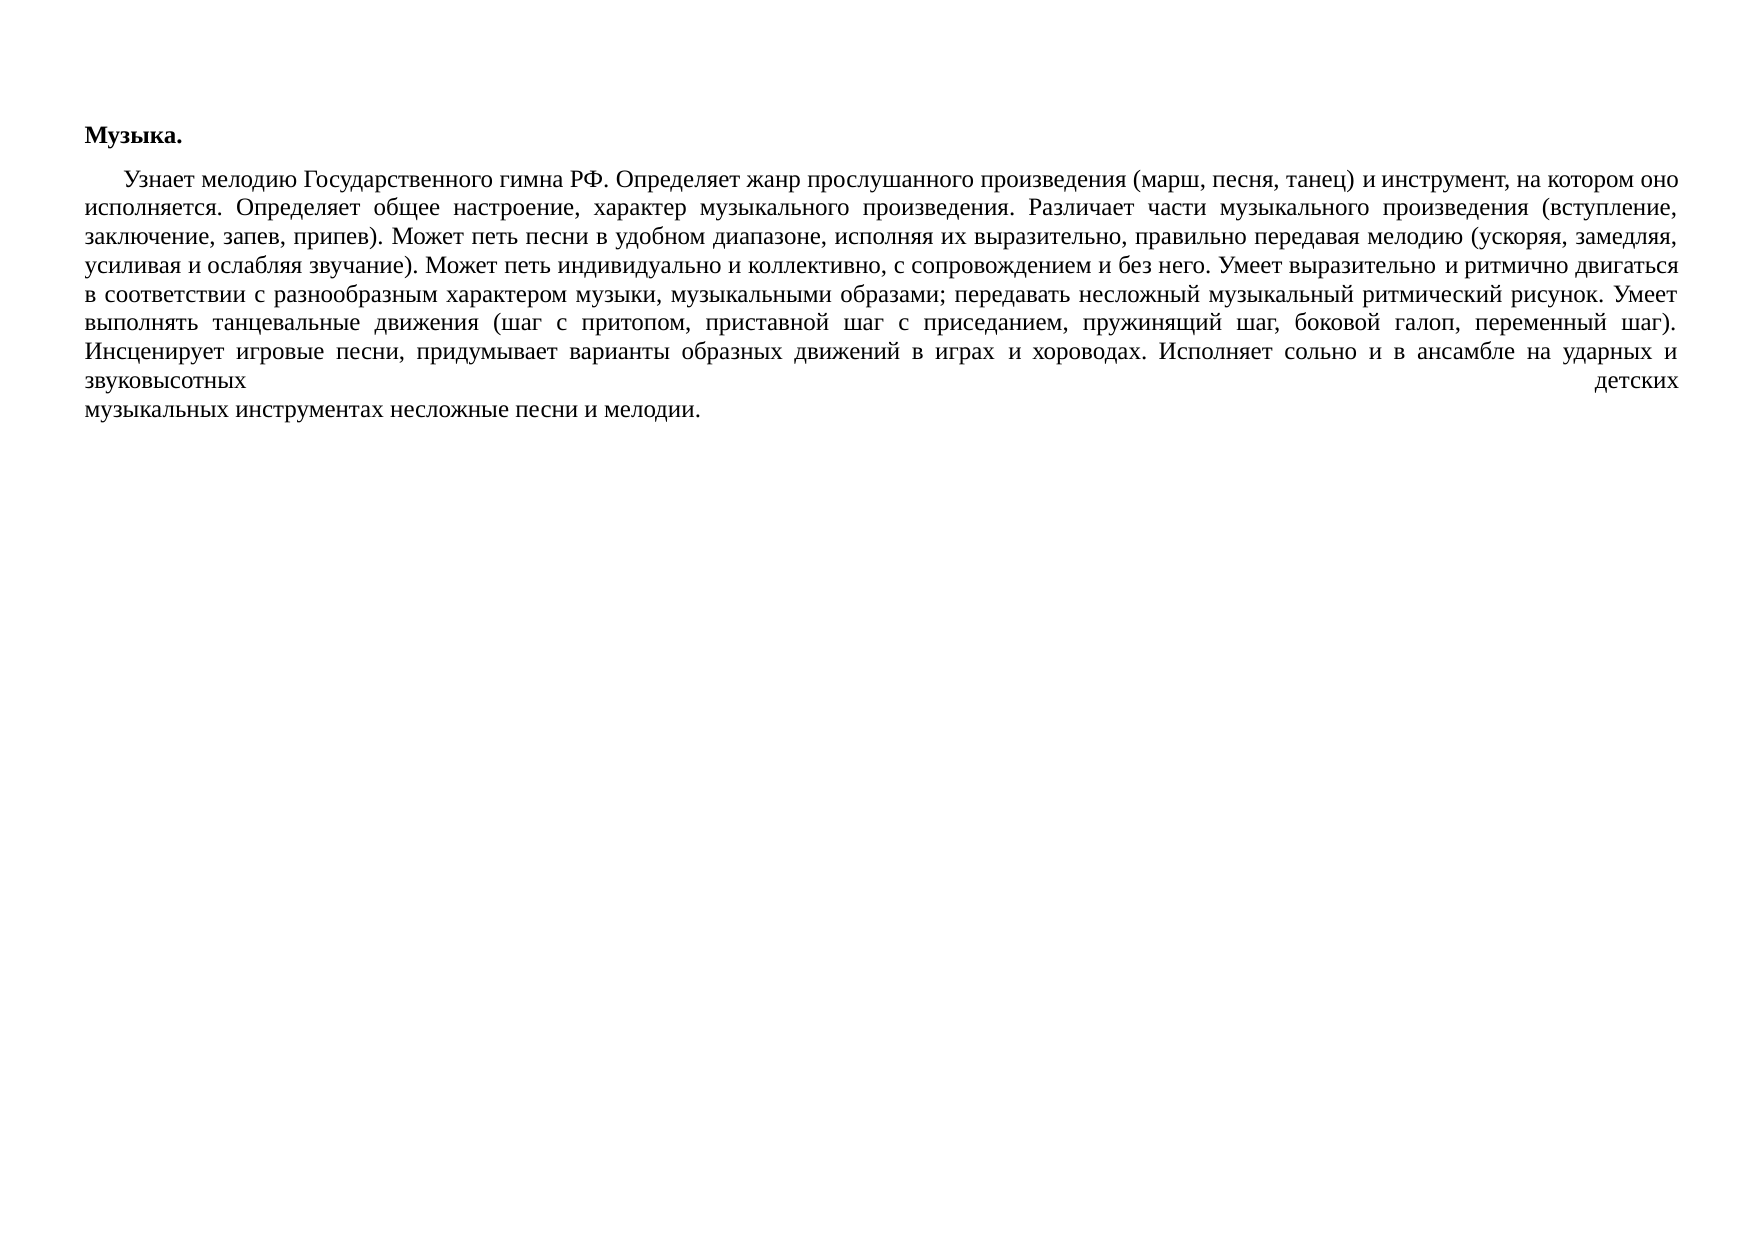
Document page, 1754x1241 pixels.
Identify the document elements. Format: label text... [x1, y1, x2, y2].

text Музыка. [84, 121, 1679, 149]
text Узнает мелодию Государственного гимна РФ. Определяет жанр прослушанного произведения (марш, песня, танец) и инструмент, на котором оно исполняется. Определяет общее настроение, характер музыкального произведения. Различает части музыкального произведения (вступление, заключение, запев, припев). Может петь песни в удобном диапазоне, исполняя их выразительно, правильно передавая мелодию (ускоряя, замедляя, усиливая и ослабляя звучание). Может петь индивидуально и коллективно, с сопровождением и без него. Умеет выразительно и ритмично двигаться в соответствии с разнообразным характером музыки, музыкальными образами; передавать несложный музыкальный ритмический рисунок. Умеет выполнять танцевальные движения (шаг с притопом, приставной шаг с приседанием, пружинящий шаг, боковой галоп, переменный шаг). Инсценирует игровые песни, придумывает варианты образных движений в играх и хороводах. Исполняет сольно и в ансамбле на ударных и звуковысотных детских музыкальных инструментах несложные песни и мелодии. [84, 164, 1679, 422]
